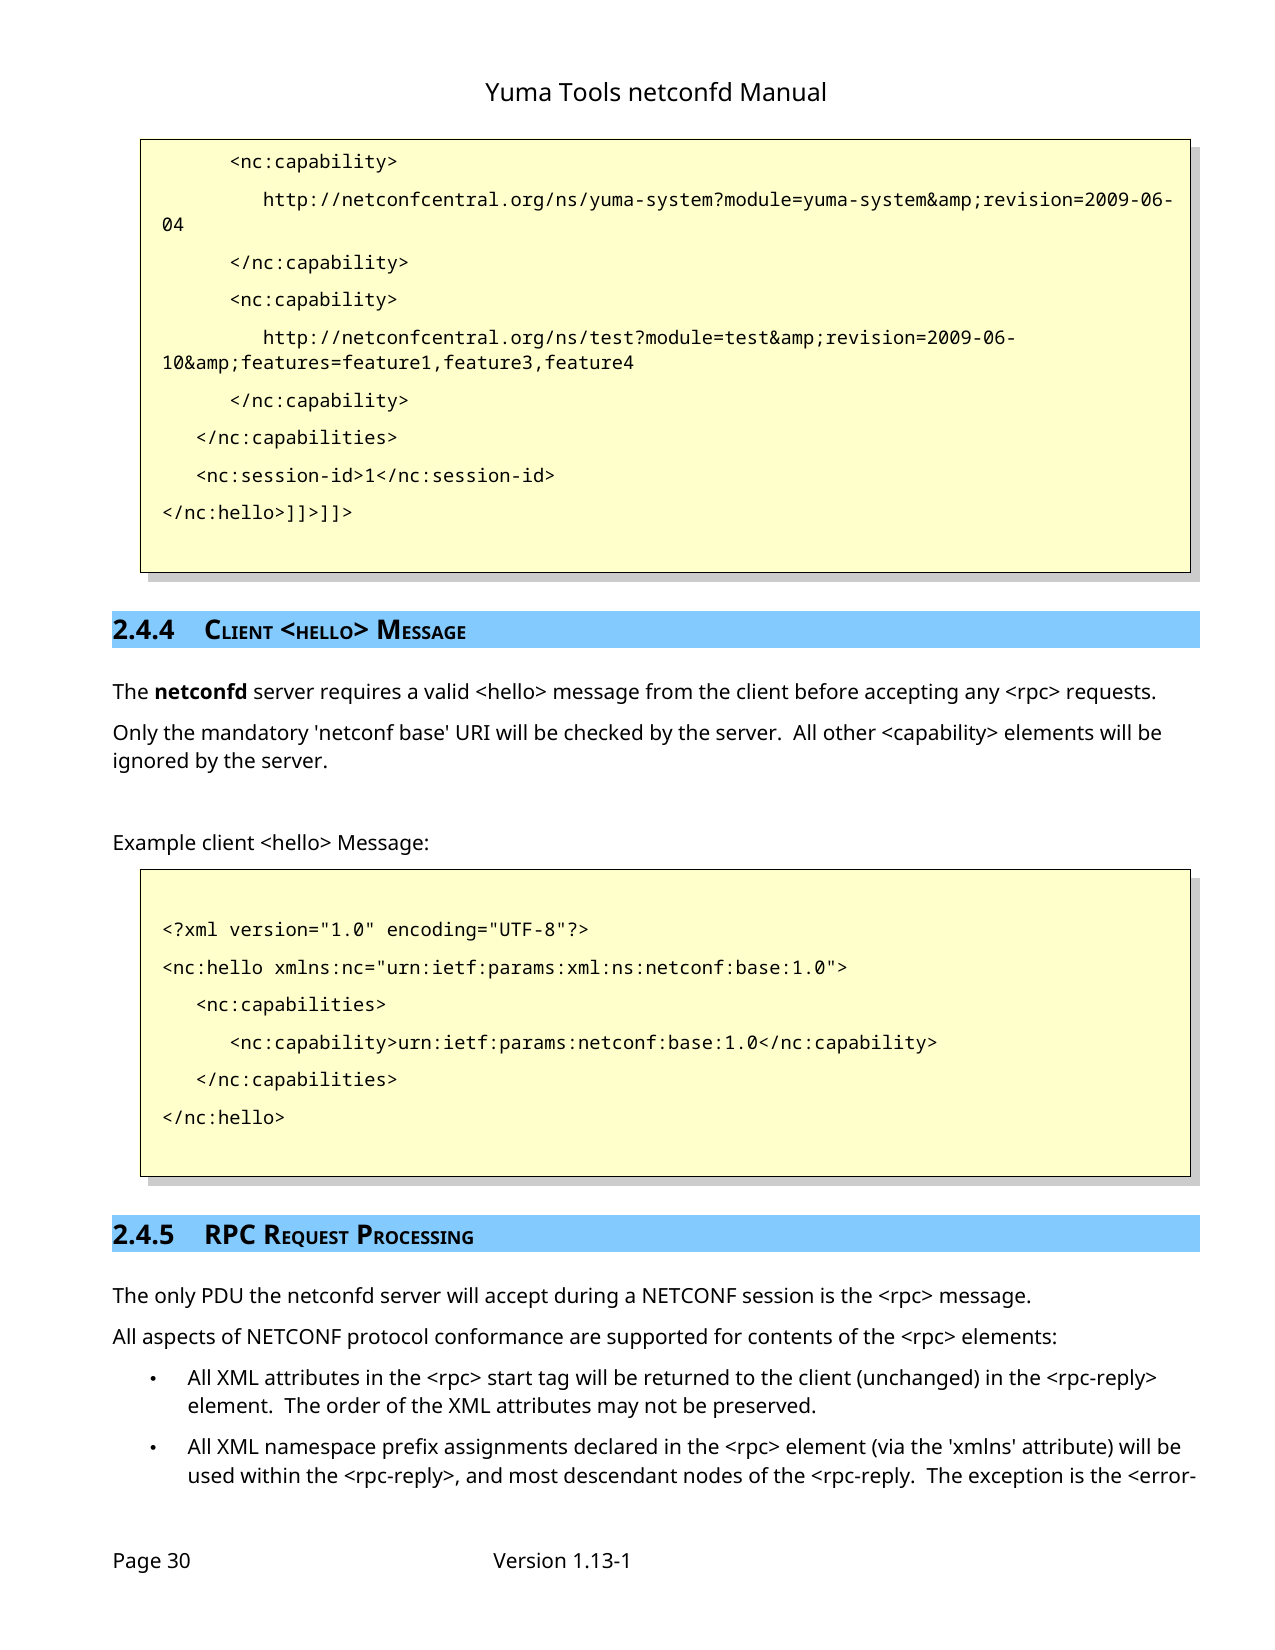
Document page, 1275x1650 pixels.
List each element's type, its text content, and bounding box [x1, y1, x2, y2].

text The netconfd server requires a valid <hello> message from the client before accepting any <rpc> requests. [112, 677, 1200, 705]
list All XML namespace prefix assignments declared in the <rpc> element (via the 'xmlns' attribute) will be used within the <rpc-reply>, and most descendant nodes of the <rpc-reply. The exception is the <error- [150, 1432, 1200, 1489]
text <nc:session-id>1</nc:session-id> [141, 452, 1190, 488]
subtitle RPC Request Processing [112, 1215, 1200, 1252]
text <nc:capability> [141, 277, 1190, 312]
text <nc:capability>urn:ietf:params:netconf:base:1.0</nc:capability> [141, 1019, 1190, 1054]
text Example client <hello> Message: [112, 828, 1200, 856]
text The only PDU the netconfd server will accept during a NETCONF session is the <rpc> message. [112, 1281, 1200, 1309]
text </nc:capability> [141, 239, 1190, 274]
text </nc:capabilities> [141, 1056, 1190, 1092]
text <nc:hello xmlns:nc="urn:ietf:params:xml:ns:netconf:base:1.0"> [141, 944, 1190, 979]
text Only the mandatory 'netconf base' URI will be checked by the server. All other <capability> elements will be ignored by the server. [112, 718, 1200, 774]
text </nc:capability> [141, 377, 1190, 413]
text http://netconfcentral.org/ns/test?module=test&amp;revision=2009-06-10&amp;features=feature1,feature3,feature4 [141, 314, 1190, 375]
text All aspects of NETCONF protocol conformance are supported for contents of the <rpc> elements: [112, 1322, 1200, 1351]
text <?xml version="1.0" encoding="UTF-8"?> [141, 906, 1190, 942]
text http://netconfcentral.org/ns/yuma-system?module=yuma-system&amp;revision=2009-06-04 [141, 176, 1190, 237]
text </nc:capabilities> [141, 414, 1190, 450]
text </nc:hello> [141, 1094, 1190, 1129]
subtitle Client <hello> Message [112, 611, 1200, 648]
list All XML attributes in the <rpc> start tag will be returned to the client (unchanged) in the <rpc-reply> element. The order of the XML attributes may not be preserved. [150, 1363, 1200, 1420]
text <nc:capabilities> [141, 981, 1190, 1017]
text <nc:capability> [141, 140, 1190, 174]
text </nc:hello>]]>]]> [141, 489, 1190, 525]
